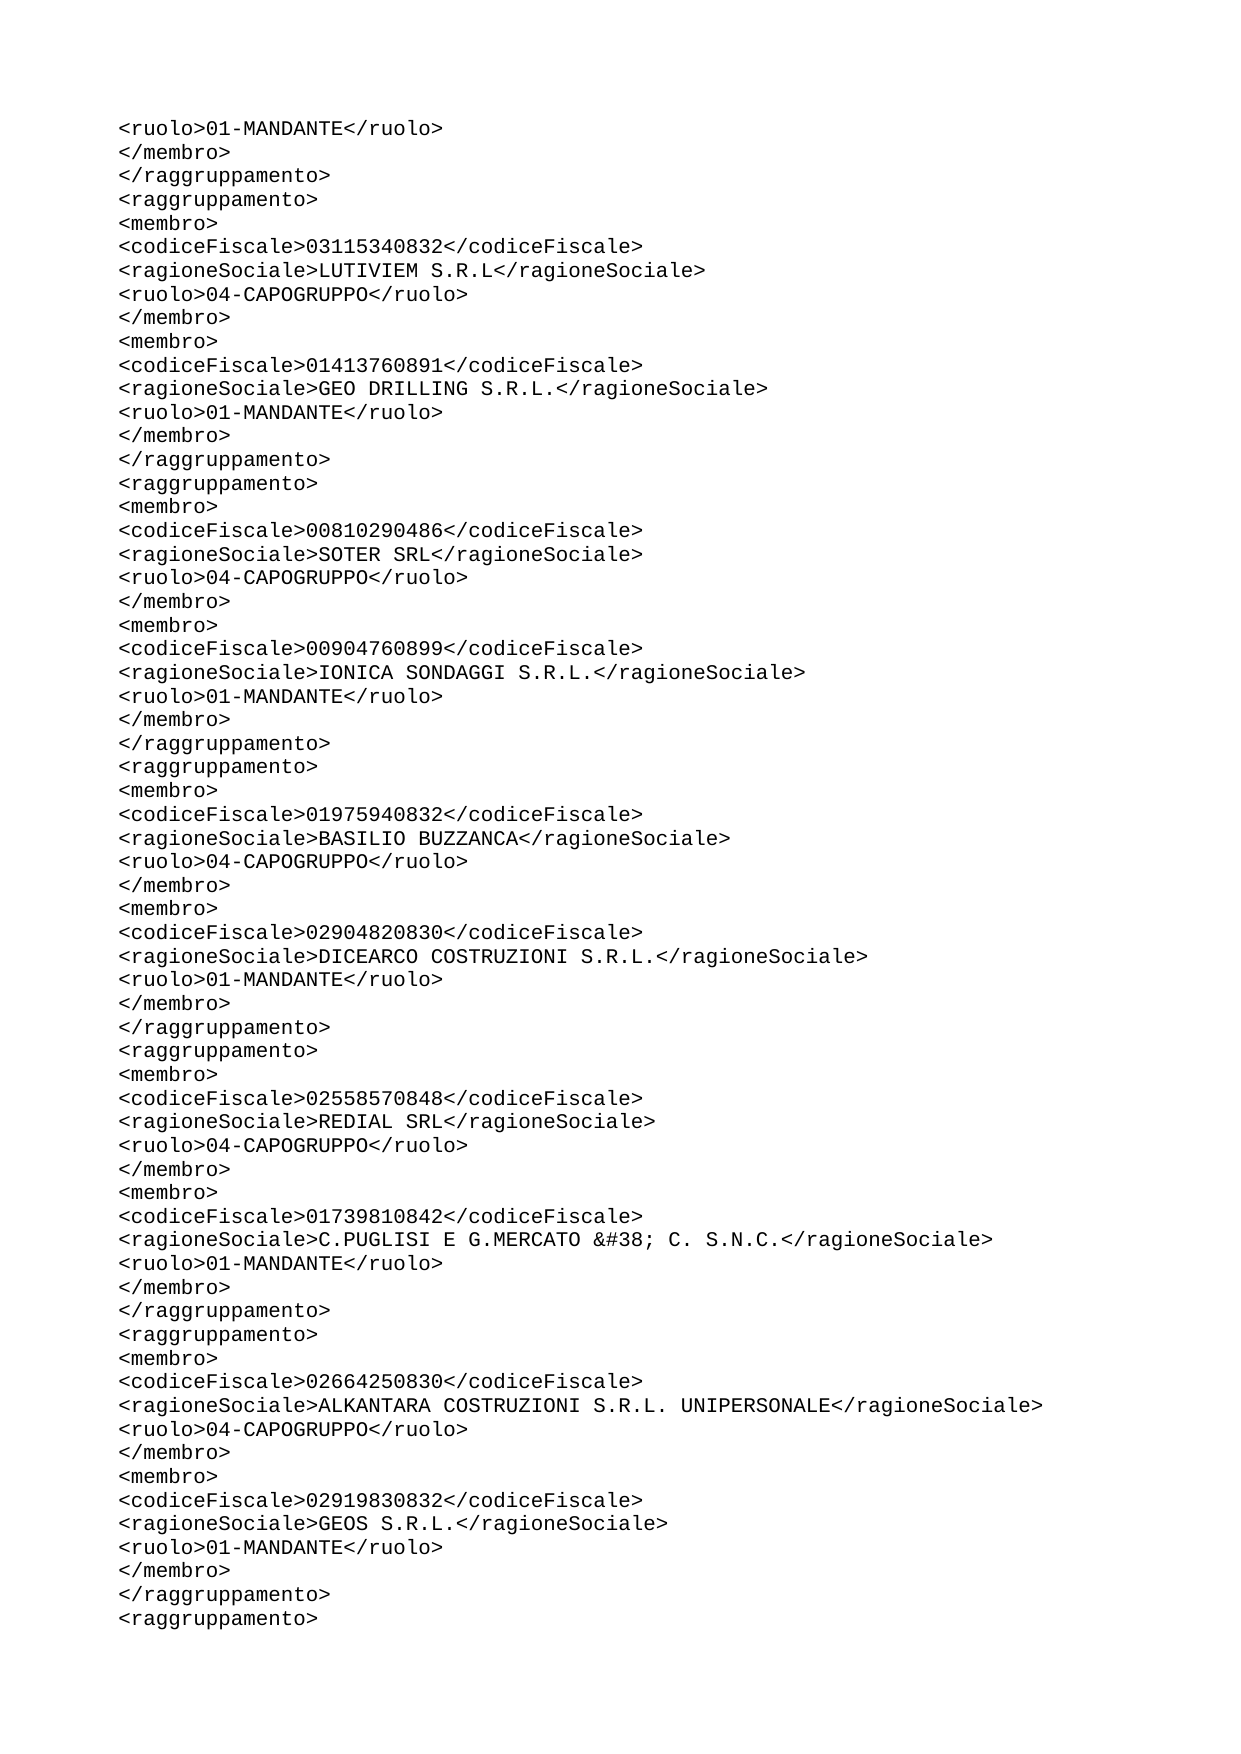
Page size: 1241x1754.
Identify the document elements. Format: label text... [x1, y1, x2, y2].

text <raggruppamento> [118, 1324, 1122, 1348]
text <raggruppamento> [118, 757, 1122, 780]
text </membro> [118, 1442, 1122, 1466]
text <ragioneSociale>GEOS S.R.L.</ragioneSociale> [118, 1513, 1122, 1537]
text <ruolo>04-CAPOGRUPPO</ruolo> [118, 567, 1122, 591]
text <membro> [118, 1182, 1122, 1206]
text <ruolo>01-MANDANTE</ruolo> [118, 686, 1122, 709]
text <ruolo>04-CAPOGRUPPO</ruolo> [118, 1135, 1122, 1158]
text <codiceFiscale>02904820830</codiceFiscale> [118, 922, 1122, 946]
text <ragioneSociale>C.PUGLISI E G.MERCATO &#38; C. S.N.C.</ragioneSociale> [118, 1229, 1122, 1253]
text </membro> [118, 1277, 1122, 1300]
text <membro> [118, 1064, 1122, 1088]
text <raggruppamento> [118, 1608, 1122, 1631]
text <codiceFiscale>00904760899</codiceFiscale> [118, 638, 1122, 662]
text <ruolo>01-MANDANTE</ruolo> [118, 402, 1122, 426]
text <ragioneSociale>BASILIO BUZZANCA</ragioneSociale> [118, 827, 1122, 851]
text <membro> [118, 1348, 1122, 1371]
text <ragioneSociale>SOTER SRL</ragioneSociale> [118, 544, 1122, 567]
text <membro> [118, 1466, 1122, 1489]
text <ragioneSociale>LUTIVIEM S.R.L</ragioneSociale> [118, 260, 1122, 284]
text <membro> [118, 496, 1122, 520]
text <membro> [118, 780, 1122, 804]
text </raggruppamento> [118, 449, 1122, 473]
text <raggruppamento> [118, 473, 1122, 496]
text <ruolo>04-CAPOGRUPPO</ruolo> [118, 1419, 1122, 1442]
text <ragioneSociale>ALKANTARA COSTRUZIONI S.R.L. UNIPERSONALE</ragioneSociale> [118, 1395, 1122, 1419]
text <ragioneSociale>DICEARCO COSTRUZIONI S.R.L.</ragioneSociale> [118, 946, 1122, 969]
text </raggruppamento> [118, 1017, 1122, 1040]
text <ragioneSociale>GEO DRILLING S.R.L.</ragioneSociale> [118, 378, 1122, 402]
text <ruolo>01-MANDANTE</ruolo> [118, 1253, 1122, 1277]
text <codiceFiscale>01739810842</codiceFiscale> [118, 1206, 1122, 1229]
text </raggruppamento> [118, 1300, 1122, 1324]
text <ruolo>04-CAPOGRUPPO</ruolo> [118, 851, 1122, 875]
text </membro> [118, 142, 1122, 165]
text </membro> [118, 1561, 1122, 1584]
text <ruolo>04-CAPOGRUPPO</ruolo> [118, 284, 1122, 307]
text </raggruppamento> [118, 1584, 1122, 1608]
text <ruolo>01-MANDANTE</ruolo> [118, 118, 1122, 142]
text <membro> [118, 615, 1122, 638]
text <raggruppamento> [118, 189, 1122, 213]
text <codiceFiscale>01413760891</codiceFiscale> [118, 354, 1122, 378]
text <membro> [118, 331, 1122, 354]
text </raggruppamento> [118, 165, 1122, 189]
text </membro> [118, 307, 1122, 331]
text </membro> [118, 426, 1122, 449]
text <ruolo>01-MANDANTE</ruolo> [118, 969, 1122, 993]
text </membro> [118, 1158, 1122, 1182]
text <membro> [118, 213, 1122, 236]
text </membro> [118, 993, 1122, 1017]
text </raggruppamento> [118, 733, 1122, 757]
text <membro> [118, 898, 1122, 922]
text <codiceFiscale>03115340832</codiceFiscale> [118, 236, 1122, 260]
text </membro> [118, 875, 1122, 898]
text <ragioneSociale>IONICA SONDAGGI S.R.L.</ragioneSociale> [118, 662, 1122, 686]
text </membro> [118, 709, 1122, 733]
text <codiceFiscale>02664250830</codiceFiscale> [118, 1371, 1122, 1395]
text </membro> [118, 591, 1122, 615]
text <ruolo>01-MANDANTE</ruolo> [118, 1537, 1122, 1561]
text <codiceFiscale>01975940832</codiceFiscale> [118, 804, 1122, 827]
text <ragioneSociale>REDIAL SRL</ragioneSociale> [118, 1111, 1122, 1135]
text <codiceFiscale>00810290486</codiceFiscale> [118, 520, 1122, 544]
text <raggruppamento> [118, 1040, 1122, 1064]
text <codiceFiscale>02919830832</codiceFiscale> [118, 1489, 1122, 1513]
text <codiceFiscale>02558570848</codiceFiscale> [118, 1088, 1122, 1111]
